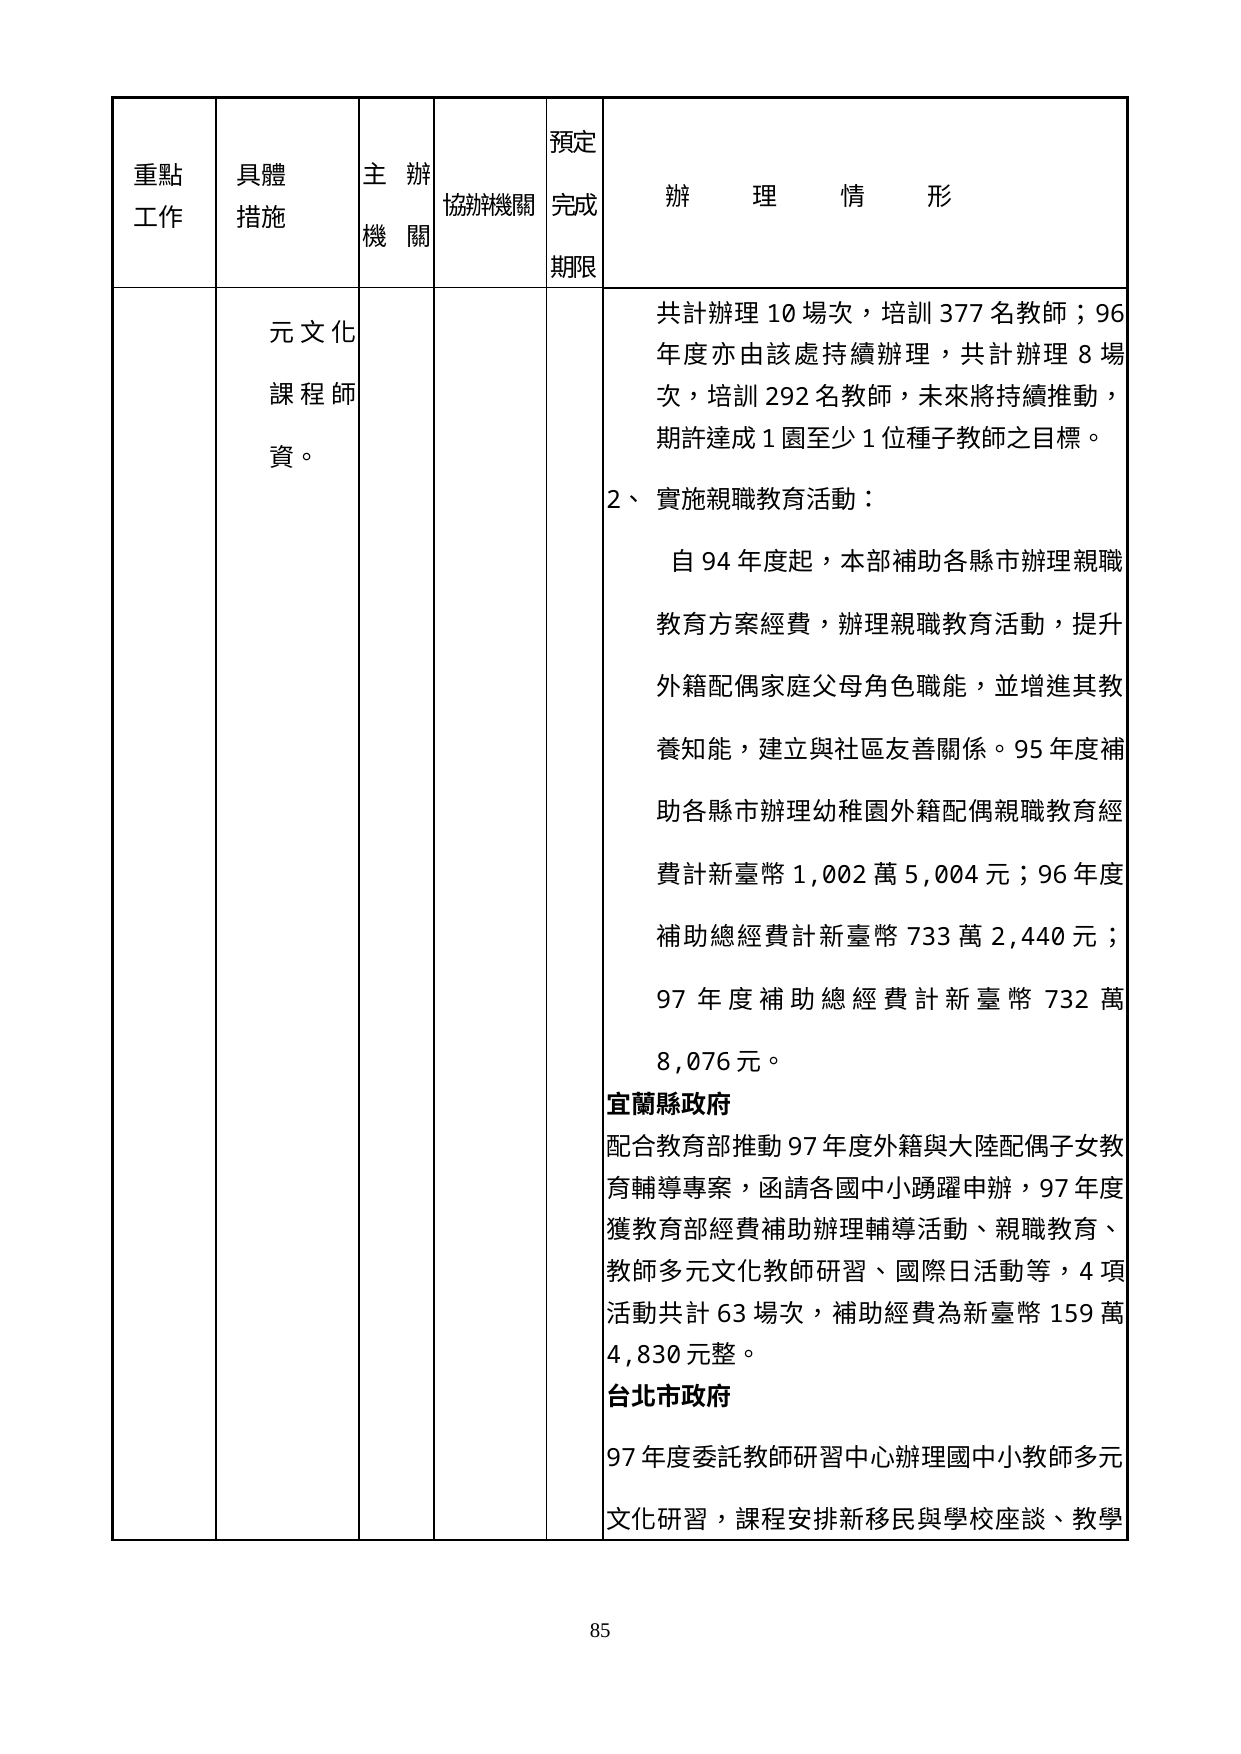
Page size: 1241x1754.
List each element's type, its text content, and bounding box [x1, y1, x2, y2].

table_cell [360, 288, 433, 1539]
table_cell [435, 288, 546, 1539]
table_header 預定 完成期限 [547, 99, 602, 287]
table_header 主 辦 機 關 [360, 99, 433, 287]
table_cell 元文化課程師資。 [217, 288, 358, 1539]
table_cell 共計辦理10場次，培訓377名教師；96年度亦由該處持續辦理，共計辦理8場次，培訓292名教師，未來將持續推動，期許達成1園至少1位種子教師之目標。 實施親職教育活動： 自94年度起，本部補助各縣市辦理親職教育方案經費，辦理親職教育活動，提升外籍配偶家庭父母角色職能，並增進其教養知能，建立與社區友善關係。95年度補助各縣市辦理幼稚園外籍配偶親職教育經費計新臺幣1,002萬5,004元；96年度補助總經費計新臺幣733萬2,440元；97年度補助總經費計新臺幣732萬8,076元。 宜蘭縣政府 配合教育部推動97年度外籍與大陸配偶子女教育輔導專案，函請各國中小踴躍申辦，97年度獲教育部經費補助辦理輔導活動、親職教育、教師多元文化教師研習、國際日活動等，4項活動共計63場次，補助經費為新臺幣159萬4,830元整。 台北市政府 97年度委託教師研習中心辦理國中小教師多元文化研習，課程安排新移民與學校座談、教學 [604, 289, 1126, 1539]
table_header 辦 理 情 形 [604, 99, 1126, 287]
table_header 具體 措施 [217, 99, 358, 287]
table_header 重點工作 [114, 99, 215, 287]
table_cell [114, 288, 215, 1539]
table_cell [547, 288, 602, 1539]
table_header 協辦機關 [435, 99, 546, 287]
